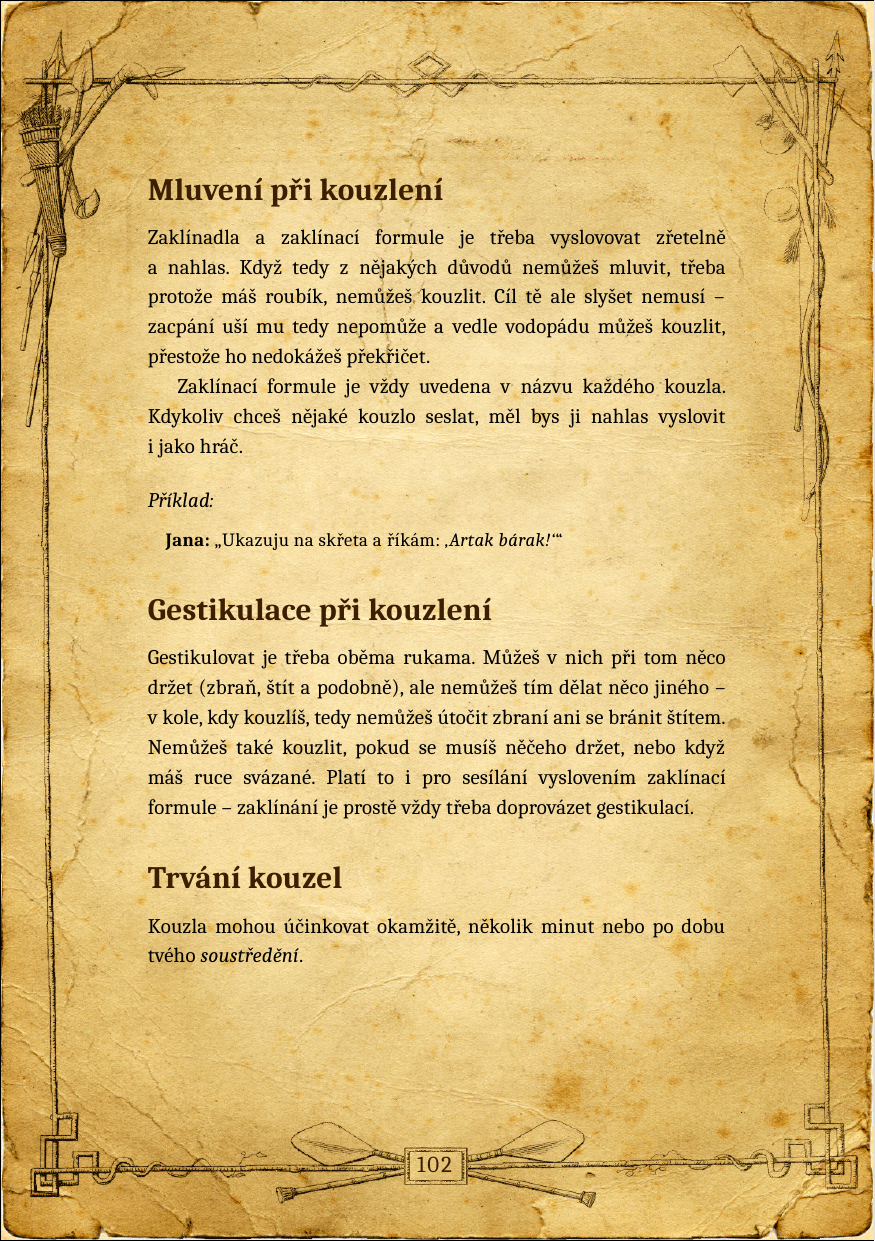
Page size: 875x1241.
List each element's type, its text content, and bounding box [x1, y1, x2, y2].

text Gestikulovat je třeba oběma rukama. Můžeš v⁠ nich při tom něco držet (zbraň, štít a⁠ podobně), ale nemůžeš tím dělat něco jiného – v⁠ kole, kdy kouzlíš, tedy nemůžeš útočit zbraní ani se bránit štítem. Nemůžeš také kouzlit, pokud se musíš něčeho držet, nebo když máš ruce svázané. Platí to i⁠ pro sesílání vyslovením zaklínací formule – zaklínání je prostě vždy třeba doprovázet gestikulací. [148, 646, 726, 819]
subtitle Mluvení při kouzlení [148, 172, 726, 208]
subtitle Gestikulace při kouzlení [148, 592, 726, 628]
picture [1, 1, 874, 1240]
subtitle Trvání kouzel [148, 861, 726, 897]
text Příklad: [148, 488, 726, 512]
text Jana: „Ukazuju na skřeta a⁠ říkám: ‚Artak bárak!‘“ [165, 530, 726, 551]
text Zaklínadla a⁠ zaklínací formule je třeba vyslovovat zřetelně a⁠ nahlas. Když tedy z⁠ nějakých důvodů nemůžeš mluvit, třeba protože máš roubík, nemůžeš kouzlit. Cíl tě ale slyšet nemusí – zacpání uší mu tedy nepomůže a⁠ vedle vodopádu můžeš kouzlit, přestože ho nedokážeš překřičet. Zaklínací formule je vždy uvedena v⁠ názvu každého kouzla. Kdykoliv chceš nějaké kouzlo seslat, měl bys ji nahlas vyslovit i⁠ jako hráč. [148, 225, 726, 459]
text Kouzla mohou účinkovat okamžitě, několik minut nebo po dobu tvého soustředění. [148, 914, 726, 968]
